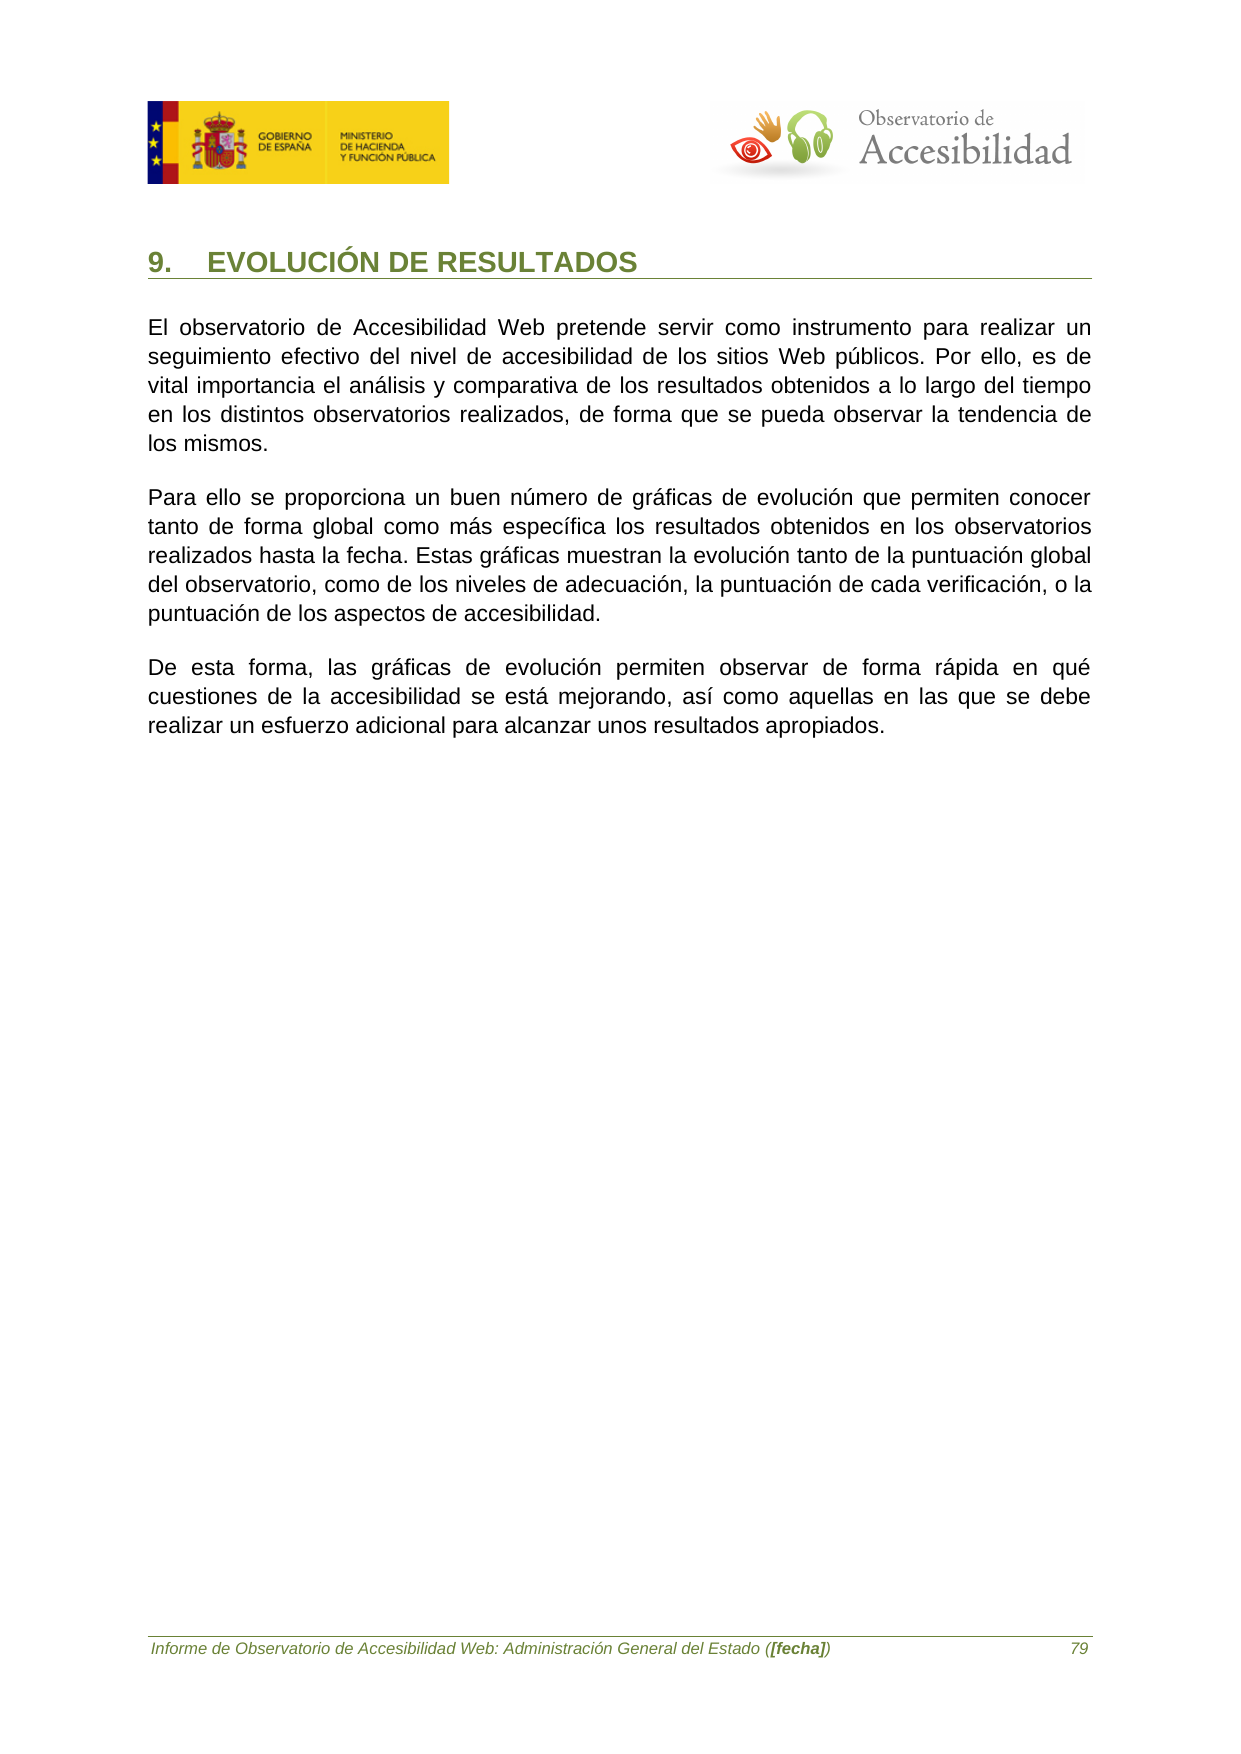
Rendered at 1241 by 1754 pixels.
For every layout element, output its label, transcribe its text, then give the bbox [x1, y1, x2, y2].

picture [147, 101, 450, 184]
text Para ello se proporciona un buen número de gráficas de evolución que permiten conocer tanto de forma global como más específica los resultados obtenidos en los observatorios realizados hasta la fecha. Estas gráficas muestran la evolución tanto de la puntuación global del observatorio, como de los niveles de adecuación, la puntuación de cada verificación, o la puntuación de los aspectos de accesibilidad. [148, 484, 1092, 626]
text El observatorio de Accesibilidad Web pretende servir como instrumento para realizar un seguimiento efectivo del nivel de accesibilidad de los sitios Web públicos. Por ello, es de vital importancia el análisis y comparativa de los resultados obtenidos a lo largo del tiempo en los distintos observatorios realizados, de forma que se pueda observar la tendencia de los mismos. [148, 314, 1092, 456]
picture [710, 101, 1086, 184]
text De esta forma, las gráficas de evolución permiten observar de forma rápida en qué cuestiones de la accesibilidad se está mejorando, así como aquellas en las que se debe realizar un esfuerzo adicional para alcanzar unos resultados apropiados. [148, 654, 1092, 738]
subtitle Evolución de resultados [148, 245, 1092, 278]
